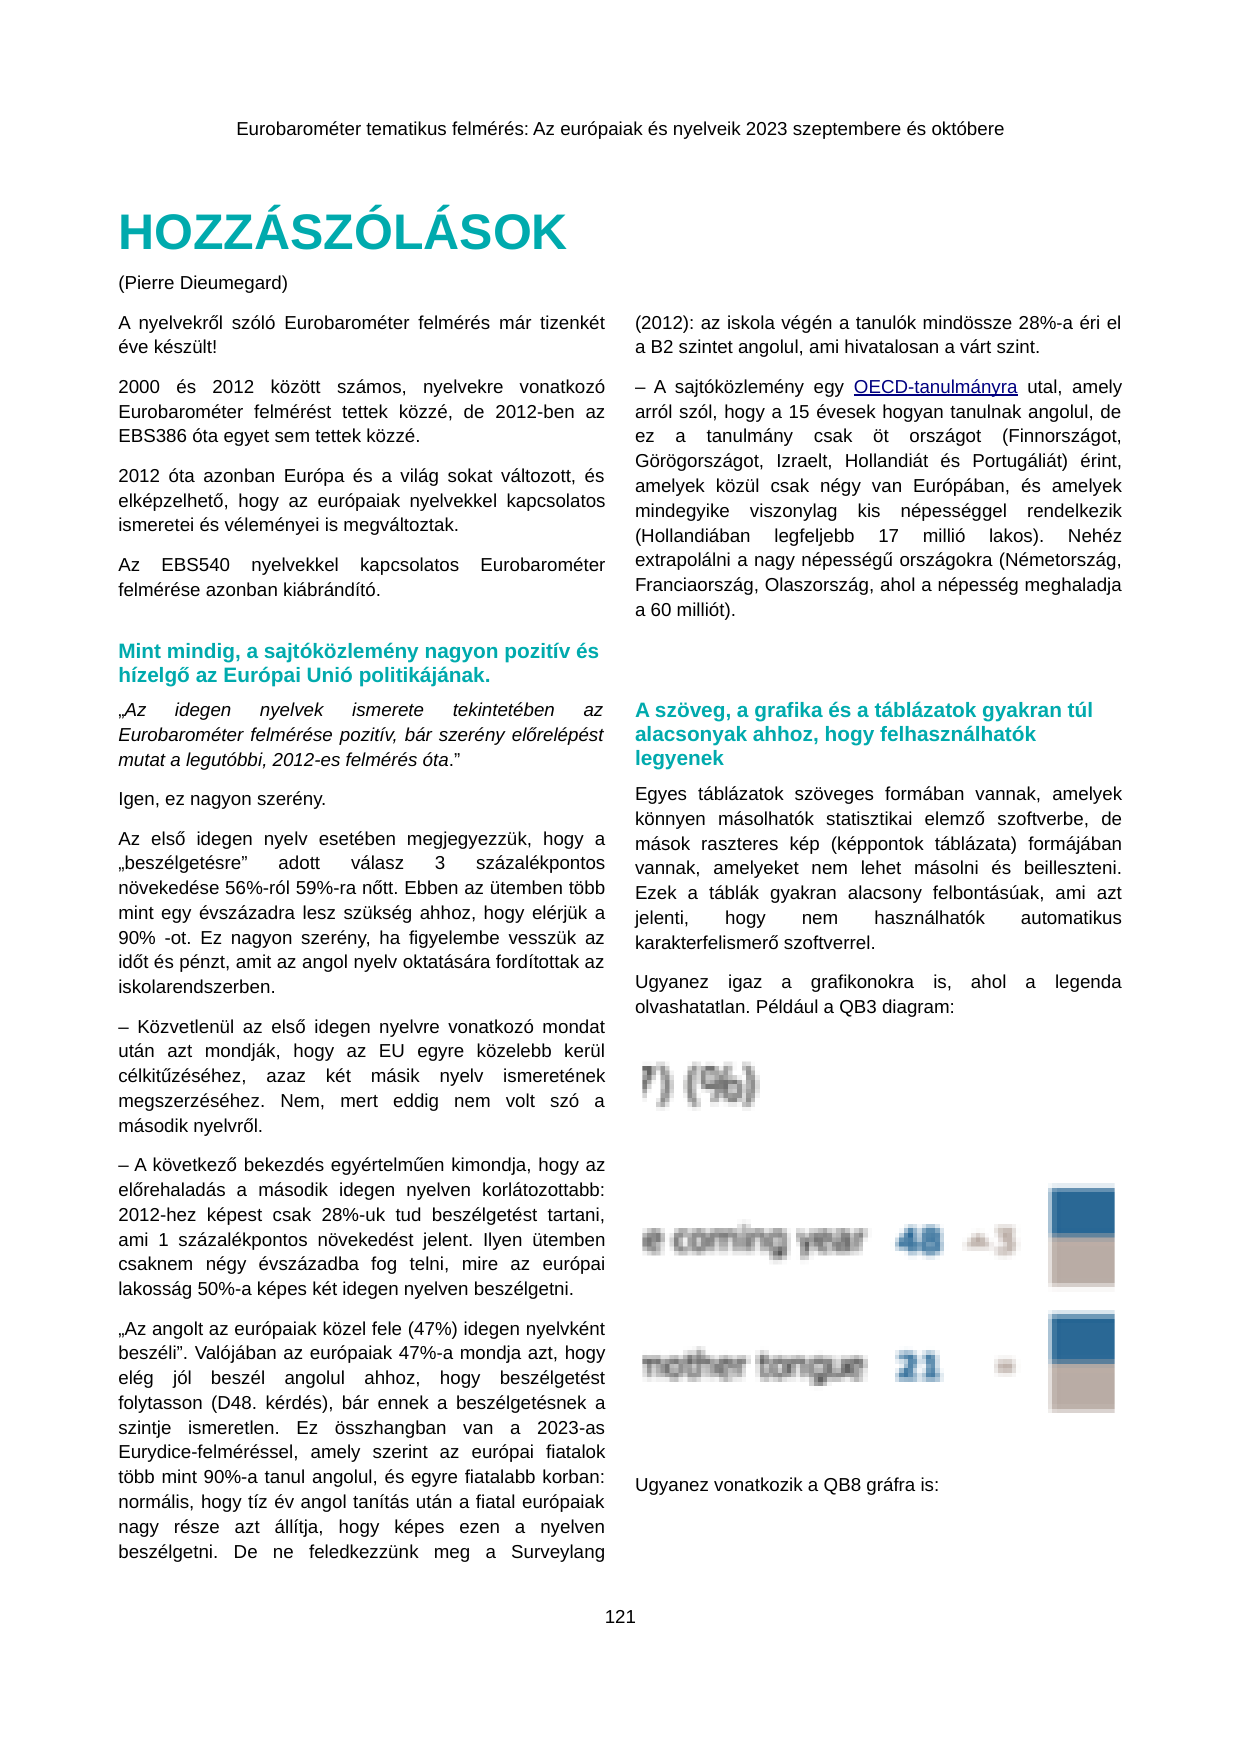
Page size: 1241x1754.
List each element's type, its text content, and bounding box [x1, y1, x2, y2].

picture [642, 1035, 1115, 1431]
text „Az idegen nyelvek ismerete tekintetében az Eurobarométer felmérése pozitív, bár szerény előrelépést mutat a legutóbbi, 2012-es felmérés óta.” [118, 699, 605, 770]
text – Közvetlenül az első idegen nyelvre vonatkozó mondat után azt mondják, hogy az EU egyre közelebb kerül célkitűzéséhez, azaz két másik nyelv ismeretének megszerzéséhez. Nem, mert eddig nem volt szó a második nyelvről. [118, 1015, 605, 1136]
text 2012 óta azonban Európa és a világ sokat változott, és elképzelhető, hogy az európaiak nyelvekkel kapcsolatos ismeretei és véleményei is megváltoztak. [118, 464, 605, 536]
text 2000 és 2012 között számos, nyelvekre vonatkozó Eurobarométer felmérést tettek közzé, de 2012-ben az EBS386 óta egyet sem tettek közzé. [118, 376, 605, 447]
text Az EBS540 nyelvekkel kapcsolatos Eurobarométer felmérése azonban kiábrándító. [118, 553, 605, 600]
subtitle A szöveg, a grafika és a táblázatok gyakran túl alacsonyak ahhoz, hogy felhasználhatók legyenek [635, 698, 1122, 770]
text – A sajtóközlemény egy OECD-tanulmányra utal, amely arról szól, hogy a 15 évesek hogyan tanulnak angolul, de ez a tanulmány csak öt országot (Finnországot, Görögországot, Izraelt, Hollandiát és Portugáliát) érint, amelyek közül csak négy van Európában, és amelyek mindegyike viszonylag kis népességgel rendelkezik (Hollandiában legfeljebb 17 millió lakos). Nehéz extrapolálni a nagy népességű országokra (Németország, Franciaország, Olaszország, ahol a népesség meghaladja a 60 milliót). [635, 376, 1122, 620]
text (2012): az iskola végén a tanulók mindössze 28%-a éri el a B2 szintet angolul, ami hivatalosan a várt szint. [635, 311, 1122, 358]
text (Pierre Dieumegard) [118, 272, 1122, 294]
text Igen, ez nagyon szerény. [118, 788, 605, 809]
text A nyelvekről szóló Eurobarométer felmérés már tizenkét éve készült! [118, 311, 605, 358]
subtitle HOZZÁSZÓLÁSOK [118, 202, 1122, 259]
text „Az angolt az európaiak közel fele (47%) idegen nyelvként beszéli”. Valójában az európaiak 47%-a mondja azt, hogy elég jól beszél angolul ahhoz, hogy beszélgetést folytasson (D48. kérdés), bár ennek a beszélgetésnek a szintje ismeretlen. Ez összhangban van a 2023-as Eurydice-felméréssel, amely szerint az európai fiatalok több mint 90%-a tanul angolul, és egyre fiatalabb korban: normális, hogy tíz év angol tanítás után a fiatal európaiak nagy része azt állítja, hogy képes ezen a nyelven beszélgetni. De ne feledkezzünk meg a Surveylang [118, 1317, 605, 1562]
text Ugyanez igaz a grafikonokra is, ahol a legenda olvashatatlan. Például a QB3 diagram: [635, 971, 1122, 1017]
text Egyes táblázatok szöveges formában vannak, amelyek könnyen másolhatók statisztikai elemző szoftverbe, de mások raszteres kép (képpontok táblázata) formájában vannak, amelyeket nem lehet másolni és beilleszteni. Ezek a táblák gyakran alacsony felbontásúak, ami azt jelenti, hogy nem használhatók automatikus karakterfelismerő szoftverrel. [635, 783, 1122, 953]
text – A következő bekezdés egyértelműen kimondja, hogy az előrehaladás a második idegen nyelven korlátozottabb: 2012-hez képest csak 28%-uk tud beszélgetést tartani, ami 1 százalékpontos növekedést jelent. Ilyen ütemben csaknem négy évszázadba fog telni, mire az európai lakosság 50%-a képes két idegen nyelven beszélgetni. [118, 1154, 605, 1299]
text Ugyanez vonatkozik a QB8 gráfra is: [635, 1473, 1122, 1495]
text Az első idegen nyelv esetében megjegyezzük, hogy a „beszélgetésre” adott válasz 3 százalékpontos növekedése 56%-ról 59%-ra nőtt. Ebben az ütemben több mint egy évszázadra lesz szükség ahhoz, hogy elérjük a 90% -ot. Ez nagyon szerény, ha figyelembe vesszük az időt és pénzt, amit az angol nyelv oktatására fordítottak az iskolarendszerben. [118, 827, 605, 998]
subtitle Mint mindig, a sajtóközlemény nagyon pozitív és hízelgő az Európai Unió politikájának. [118, 638, 605, 686]
